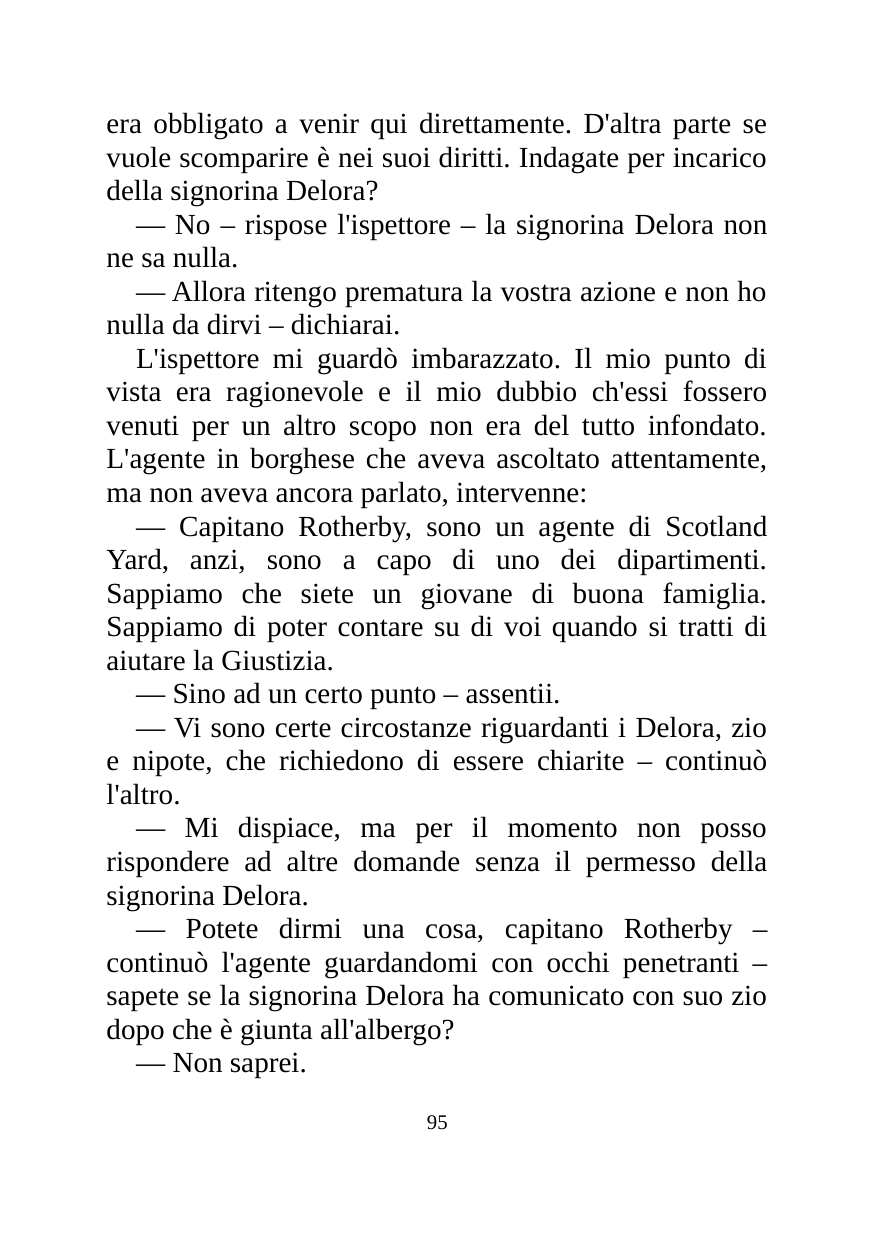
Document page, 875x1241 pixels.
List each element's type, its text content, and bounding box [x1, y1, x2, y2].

text — Allora ritengo prematura la vostra azione e non ho nulla da dirvi – dichiarai. [106, 274, 768, 341]
text L'ispettore mi guardò imbarazzato. Il mio punto di vista era ragionevole e il mio dubbio ch'essi fossero venuti per un altro scopo non era del tutto infondato. L'agente in borghese che aveva ascoltato attentamente, ma non aveva ancora parlato, intervenne: [106, 341, 768, 509]
text — Non saprei. [106, 1045, 768, 1079]
text — Mi dispiace, ma per il momento non posso rispondere ad altre domande senza il permesso della signorina Delora. [106, 811, 768, 911]
text — Capitano Rotherby, sono un agente di Scotland Yard, anzi, sono a capo di uno dei dipartimenti. Sappiamo che siete un giovane di buona famiglia. Sappiamo di poter contare su di voi quando si tratti di aiutare la Giustizia. [106, 509, 768, 676]
text — Sino ad un certo punto – assentii. [106, 676, 768, 710]
text — No – rispose l'ispettore – la signorina Delora non ne sa nulla. [106, 207, 768, 274]
text — Potete dirmi una cosa, capitano Rotherby – continuò l'agente guardandomi con occhi penetranti – sapete se la signorina Delora ha comunicato con suo zio dopo che è giunta all'albergo? [106, 911, 768, 1045]
text era obbligato a venir qui direttamente. D'altra parte se vuole scomparire è nei suoi diritti. Indagate per incarico della signorina Delora? [106, 106, 768, 207]
text — Vi sono certe circostanze riguardanti i Delora, zio e nipote, che richiedono di essere chiarite – continuò l'altro. [106, 710, 768, 811]
